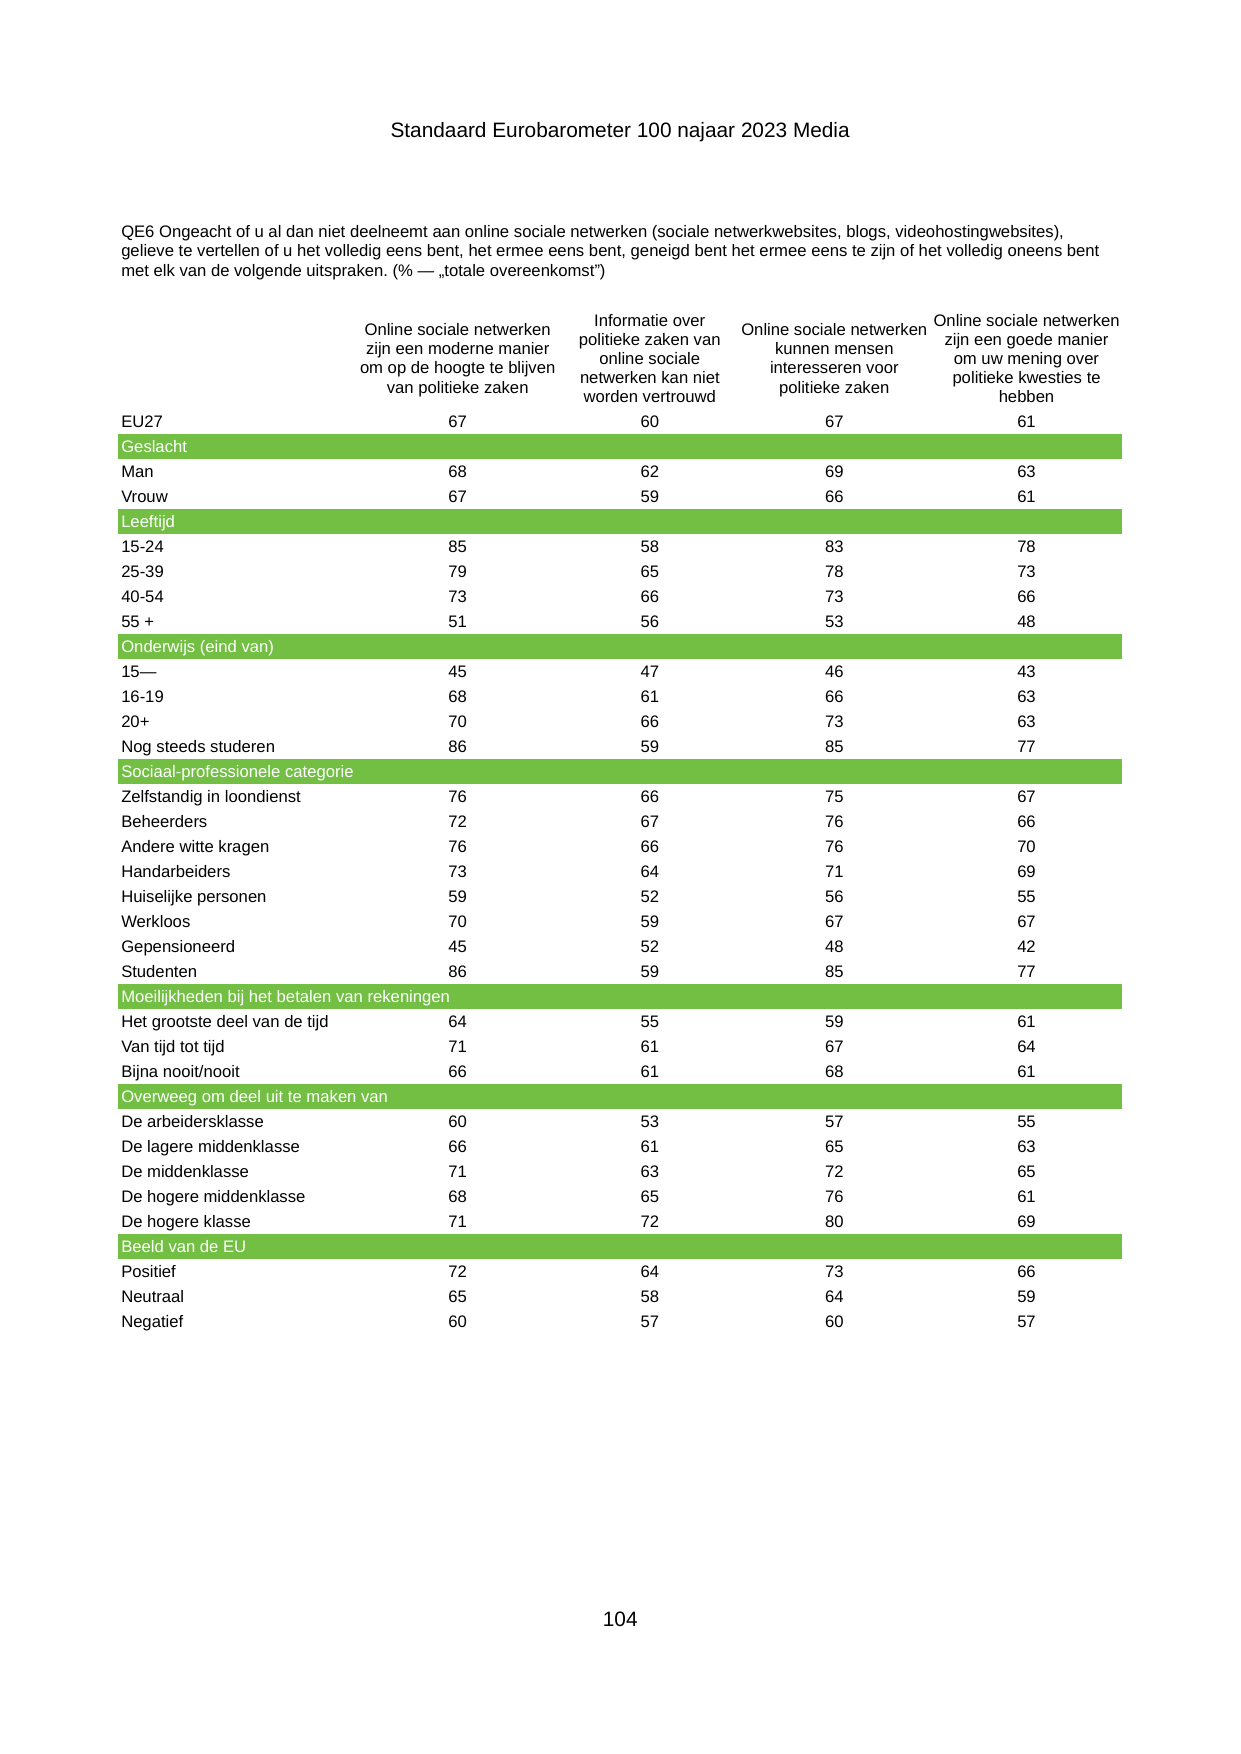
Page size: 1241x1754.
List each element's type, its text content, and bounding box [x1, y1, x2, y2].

table_cell 59 [561, 909, 738, 934]
table_cell Geslacht [118, 434, 1122, 459]
table_cell 80 [738, 1209, 930, 1234]
table_cell Online sociale netwerken zijn een goede manier om uw mening over politieke kwesties te hebben [930, 308, 1122, 409]
table_cell 45 [354, 659, 561, 684]
table_cell Moeilijkheden bij het betalen van rekeningen [118, 984, 1122, 1009]
table_cell Huiselijke personen [118, 884, 354, 909]
table_cell Online sociale netwerken kunnen mensen interesseren voor politieke zaken [738, 308, 930, 409]
table_cell 86 [354, 959, 561, 984]
table_cell 58 [561, 1284, 738, 1309]
table_cell 56 [738, 884, 930, 909]
table_cell 60 [738, 1309, 930, 1334]
table_cell Vrouw [118, 484, 354, 509]
table_cell 59 [561, 734, 738, 759]
table_cell De middenklasse [118, 1159, 354, 1184]
table_cell 73 [738, 1259, 930, 1284]
table_cell 65 [561, 559, 738, 584]
table_cell 60 [354, 1309, 561, 1334]
table_cell Sociaal-professionele categorie [118, 759, 1122, 784]
table_cell 63 [930, 684, 1122, 709]
table_cell 78 [930, 534, 1122, 559]
table_cell 75 [738, 784, 930, 809]
table_cell 61 [930, 484, 1122, 509]
table_cell 85 [354, 534, 561, 559]
table_cell Zelfstandig in loondienst [118, 784, 354, 809]
table_cell 67 [561, 809, 738, 834]
table_cell 67 [354, 484, 561, 509]
table_cell 55 [930, 1109, 1122, 1134]
table_cell 66 [930, 584, 1122, 609]
table_cell Handarbeiders [118, 859, 354, 884]
table_cell 57 [738, 1109, 930, 1134]
table_cell Negatief [118, 1309, 354, 1334]
table_cell 73 [354, 584, 561, 609]
table_cell Werkloos [118, 909, 354, 934]
table_cell 83 [738, 534, 930, 559]
table_cell 47 [561, 659, 738, 684]
table_cell 25-39 [118, 559, 354, 584]
table_cell 72 [738, 1159, 930, 1184]
table_cell 67 [930, 784, 1122, 809]
table_cell 53 [561, 1109, 738, 1134]
table_cell Gepensioneerd [118, 934, 354, 959]
table_cell Het grootste deel van de tijd [118, 1009, 354, 1034]
table_cell 73 [738, 584, 930, 609]
table_cell 52 [561, 884, 738, 909]
table_cell 68 [354, 684, 561, 709]
table_cell 45 [354, 934, 561, 959]
table_cell 78 [738, 559, 930, 584]
table_cell 73 [738, 709, 930, 734]
table_header QE6 Ongeacht of u al dan niet deelneemt aan online sociale netwerken (sociale netwerkwebsites, blogs, videohostingwebsites), gelieve te vertellen of u het volledig eens bent, het ermee eens bent, geneigd bent het ermee eens te zijn of het volledig oneens bent met elk van de volgende uitspraken. (% — „totale overeenkomst”) [118, 219, 1122, 282]
table_cell 70 [354, 709, 561, 734]
table_cell 46 [738, 659, 930, 684]
table_cell 69 [930, 859, 1122, 884]
table_cell 63 [930, 1134, 1122, 1159]
table_cell De hogere middenklasse [118, 1184, 354, 1209]
table_cell Beeld van de EU [118, 1234, 1122, 1259]
table_cell Beheerders [118, 809, 354, 834]
table_cell 68 [354, 459, 561, 484]
table_cell 64 [561, 859, 738, 884]
table_cell 73 [930, 559, 1122, 584]
table_cell 20+ [118, 709, 354, 734]
table_cell Nog steeds studeren [118, 734, 354, 759]
table_cell 64 [930, 1034, 1122, 1059]
table_cell 66 [354, 1134, 561, 1159]
table_cell [118, 308, 354, 409]
table_cell [738, 283, 930, 307]
table_cell 66 [561, 834, 738, 859]
table_cell 71 [354, 1034, 561, 1059]
table_cell 66 [561, 709, 738, 734]
table_cell 61 [930, 409, 1122, 434]
table_cell 73 [354, 859, 561, 884]
table_cell Onderwijs (eind van) [118, 634, 1122, 659]
table_cell 61 [930, 1184, 1122, 1209]
table_cell 63 [561, 1159, 738, 1184]
table_cell 48 [738, 934, 930, 959]
table_cell Positief [118, 1259, 354, 1284]
table_cell 70 [354, 909, 561, 934]
table_cell 53 [738, 609, 930, 634]
table_cell 60 [354, 1109, 561, 1134]
table_cell [354, 283, 561, 307]
table_cell 42 [930, 934, 1122, 959]
table_cell 71 [354, 1159, 561, 1184]
table_cell 71 [354, 1209, 561, 1234]
table_cell 61 [561, 684, 738, 709]
table_cell 77 [930, 734, 1122, 759]
table_cell 71 [738, 859, 930, 884]
table_cell 76 [738, 834, 930, 859]
table_cell 64 [738, 1284, 930, 1309]
table_cell 15— [118, 659, 354, 684]
table_cell 67 [930, 909, 1122, 934]
table_cell 64 [354, 1009, 561, 1034]
table_cell 61 [561, 1134, 738, 1159]
table_cell [930, 283, 1122, 307]
table_cell 63 [930, 459, 1122, 484]
table_cell 55 + [118, 609, 354, 634]
table_cell De arbeidersklasse [118, 1109, 354, 1134]
table_cell 67 [738, 1034, 930, 1059]
table_cell 77 [930, 959, 1122, 984]
table_cell 68 [738, 1059, 930, 1084]
table_cell 59 [354, 884, 561, 909]
table_cell 86 [354, 734, 561, 759]
table_cell 61 [561, 1034, 738, 1059]
table_cell [561, 283, 738, 307]
table_cell Studenten [118, 959, 354, 984]
table_cell 61 [561, 1059, 738, 1084]
table_cell 60 [561, 409, 738, 434]
table_cell 76 [354, 834, 561, 859]
table_cell 57 [930, 1309, 1122, 1334]
table_cell 55 [930, 884, 1122, 909]
table_cell 76 [354, 784, 561, 809]
table_cell 72 [354, 809, 561, 834]
table_cell Man [118, 459, 354, 484]
table_cell Andere witte kragen [118, 834, 354, 859]
table_cell Van tijd tot tijd [118, 1034, 354, 1059]
table_cell 70 [930, 834, 1122, 859]
table_cell 59 [930, 1284, 1122, 1309]
table_cell 61 [930, 1059, 1122, 1084]
table_cell 66 [738, 484, 930, 509]
table_cell 61 [930, 1009, 1122, 1034]
table_cell 67 [354, 409, 561, 434]
table_cell Online sociale netwerken zijn een moderne manier om op de hoogte te blijven van politieke zaken [354, 308, 561, 409]
table_cell 69 [738, 459, 930, 484]
table_cell 66 [561, 584, 738, 609]
table_cell 85 [738, 959, 930, 984]
table_cell De hogere klasse [118, 1209, 354, 1234]
table_cell De lagere middenklasse [118, 1134, 354, 1159]
table_cell 52 [561, 934, 738, 959]
table_cell 76 [738, 809, 930, 834]
table_cell 67 [738, 909, 930, 934]
table_cell 66 [738, 684, 930, 709]
table_cell 65 [561, 1184, 738, 1209]
table_cell 66 [354, 1059, 561, 1084]
table_cell 16-19 [118, 684, 354, 709]
table_cell 66 [930, 809, 1122, 834]
table_cell 62 [561, 459, 738, 484]
table_cell 72 [354, 1259, 561, 1284]
table_cell 56 [561, 609, 738, 634]
table_cell 59 [561, 484, 738, 509]
table_cell 58 [561, 534, 738, 559]
table_cell EU27 [118, 409, 354, 434]
table_cell 48 [930, 609, 1122, 634]
table_cell 68 [354, 1184, 561, 1209]
table_cell 51 [354, 609, 561, 634]
table_cell 59 [738, 1009, 930, 1034]
table_cell 69 [930, 1209, 1122, 1234]
table_cell 63 [930, 709, 1122, 734]
table_cell 76 [738, 1184, 930, 1209]
table_cell 64 [561, 1259, 738, 1284]
table_cell 59 [561, 959, 738, 984]
table_cell Leeftijd [118, 509, 1122, 534]
table_cell 67 [738, 409, 930, 434]
table_cell 65 [354, 1284, 561, 1309]
table_cell [118, 283, 354, 307]
table_cell 66 [561, 784, 738, 809]
table_cell 65 [930, 1159, 1122, 1184]
table_cell 15-24 [118, 534, 354, 559]
table_cell 43 [930, 659, 1122, 684]
table_cell 65 [738, 1134, 930, 1159]
table_cell 55 [561, 1009, 738, 1034]
table_cell 85 [738, 734, 930, 759]
table_cell Neutraal [118, 1284, 354, 1309]
table_cell 40-54 [118, 584, 354, 609]
table_cell Overweeg om deel uit te maken van [118, 1084, 1122, 1109]
table_cell Informatie over politieke zaken van online sociale netwerken kan niet worden vertrouwd [561, 308, 738, 409]
table_cell 66 [930, 1259, 1122, 1284]
table_cell 57 [561, 1309, 738, 1334]
table_cell 79 [354, 559, 561, 584]
table_cell Bijna nooit/nooit [118, 1059, 354, 1084]
table_cell 72 [561, 1209, 738, 1234]
